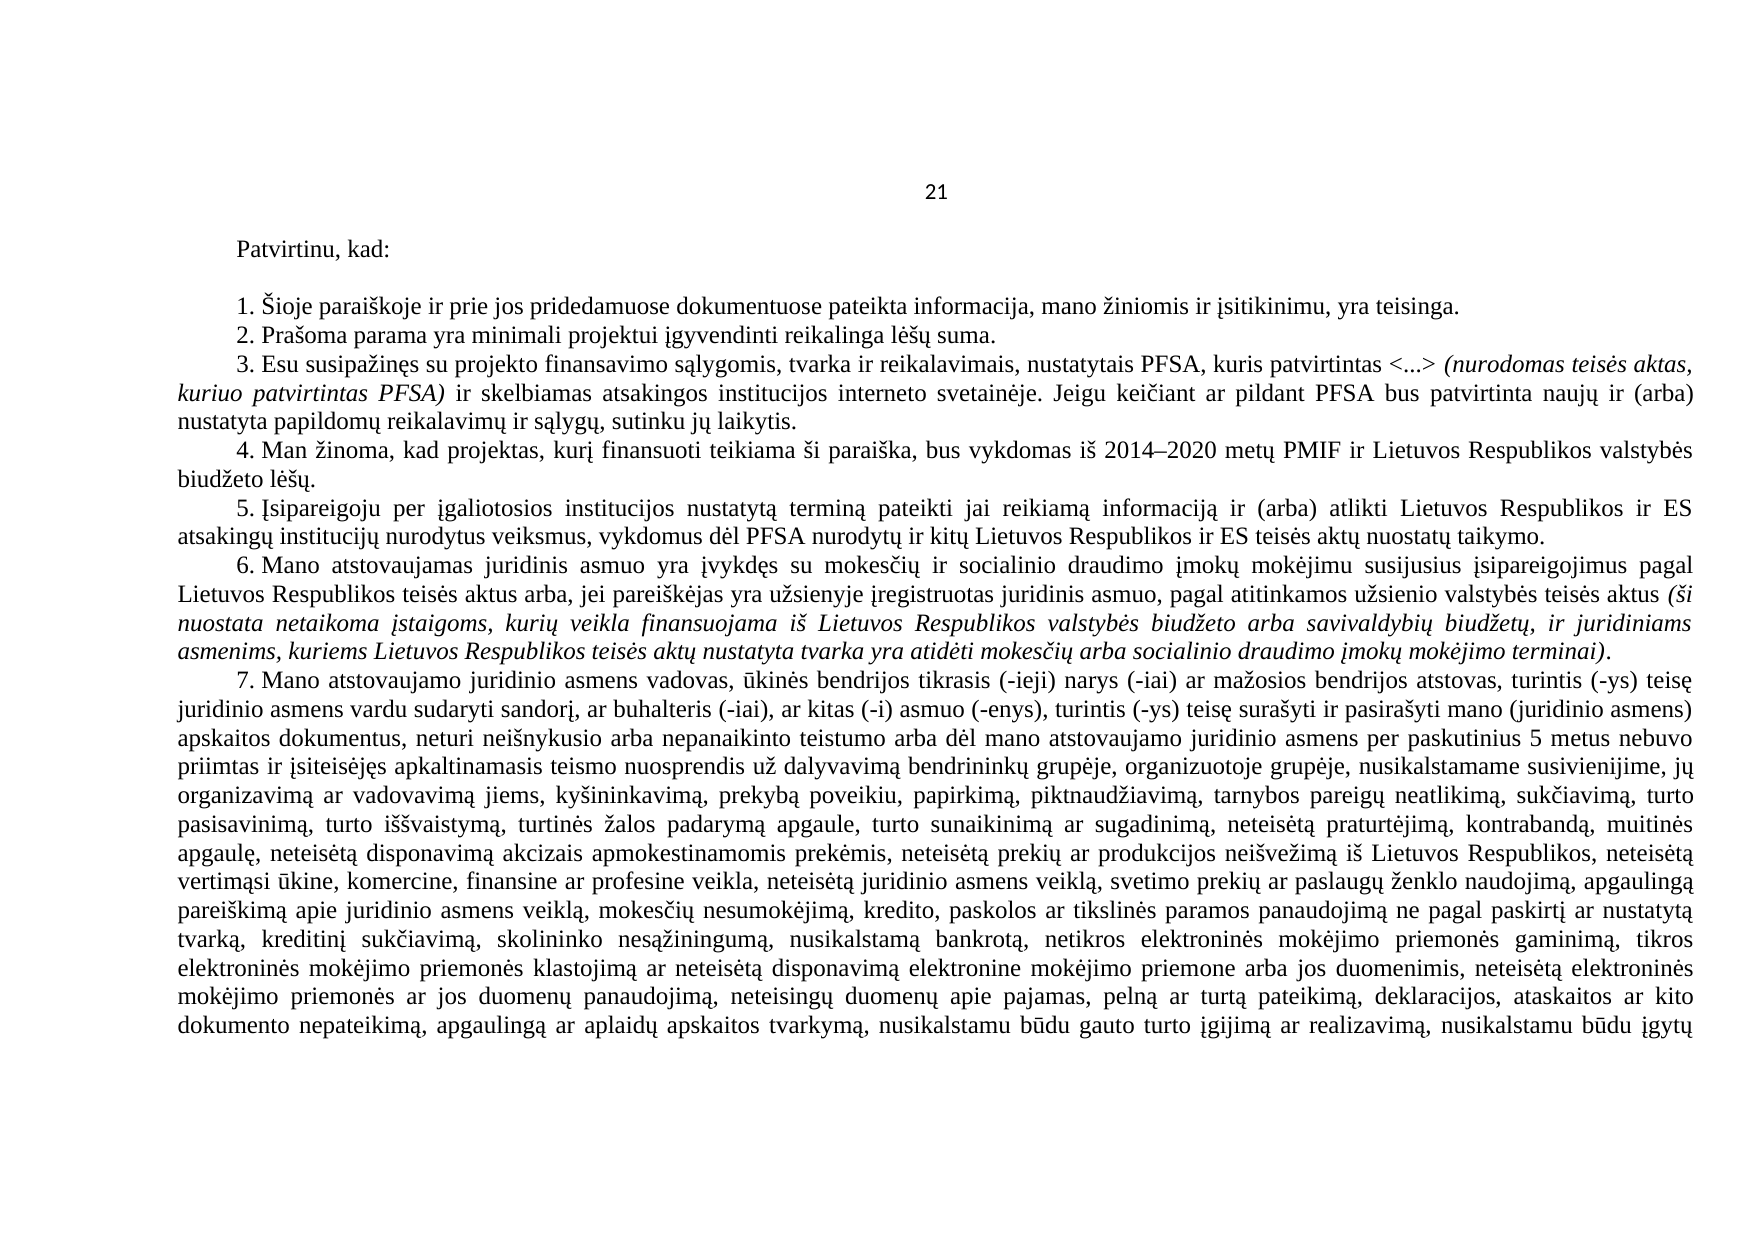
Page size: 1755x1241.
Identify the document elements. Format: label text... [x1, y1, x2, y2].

text 4. Man žinoma, kad projektas, kurį finansuoti teikiama ši paraiška, bus vykdomas iš 2014–2020 metų PMIF ir Lietuvos Respublikos valstybės biudžeto lėšų. [177, 435, 1695, 493]
text 5. Įsipareigoju per įgaliotosios institucijos nustatytą terminą pateikti jai reikiamą informaciją ir (arba) atlikti Lietuvos Respublikos ir ES atsakingų institucijų nurodytus veiksmus, vykdomus dėl PFSA nurodytų ir kitų Lietuvos Respublikos ir ES teisės aktų nuostatų taikymo. [177, 493, 1695, 550]
text 3. Esu susipažinęs su projekto finansavimo sąlygomis, tvarka ir reikalavimais, nustatytais PFSA, kuris patvirtintas <...> (nurodomas teisės aktas, kuriuo patvirtintas PFSA) ir skelbiamas atsakingos institucijos interneto svetainėje. Jeigu keičiant ar pildant PFSA bus patvirtinta naujų ir (arba) nustatyta papildomų reikalavimų ir sąlygų, sutinku jų laikytis. [177, 349, 1695, 435]
text 7. Mano atstovaujamo juridinio asmens vadovas, ūkinės bendrijos tikrasis (-ieji) narys (-iai) ar mažosios bendrijos atstovas, turintis (-ys) teisę juridinio asmens vardu sudaryti sandorį, ar buhalteris (-iai), ar kitas (-i) asmuo (-enys), turintis (-ys) teisę surašyti ir pasirašyti mano (juridinio asmens) apskaitos dokumentus, neturi neišnykusio arba nepanaikinto teistumo arba dėl mano atstovaujamo juridinio asmens per paskutinius 5 metus nebuvo priimtas ir įsiteisėjęs apkaltinamasis teismo nuosprendis už dalyvavimą bendrininkų grupėje, organizuotoje grupėje, nusikalstamame susivienijime, jų organizavimą ar vadovavimą jiems, kyšininkavimą, prekybą poveikiu, papirkimą, piktnaudžiavimą, tarnybos pareigų neatlikimą, sukčiavimą, turto pasisavinimą, turto iššvaistymą, turtinės žalos padarymą apgaule, turto sunaikinimą ar sugadinimą, neteisėtą praturtėjimą, kontrabandą, muitinės apgaulę, neteisėtą disponavimą akcizais apmokestinamomis prekėmis, neteisėtą prekių ar produkcijos neišvežimą iš Lietuvos Respublikos, neteisėtą vertimąsi ūkine, komercine, finansine ar profesine veikla, neteisėtą juridinio asmens veiklą, svetimo prekių ar paslaugų ženklo naudojimą, apgaulingą pareiškimą apie juridinio asmens veiklą, mokesčių nesumokėjimą, kredito, paskolos ar tikslinės paramos panaudojimą ne pagal paskirtį ar nustatytą tvarką, kreditinį sukčiavimą, skolininko nesąžiningumą, nusikalstamą bankrotą, netikros elektroninės mokėjimo priemonės gaminimą, tikros elektroninės mokėjimo priemonės klastojimą ar neteisėtą disponavimą elektronine mokėjimo priemone arba jos duomenimis, neteisėtą elektroninės mokėjimo priemonės ar jos duomenų panaudojimą, neteisingų duomenų apie pajamas, pelną ar turtą pateikimą, deklaracijos, ataskaitos ar kito dokumento nepateikimą, apgaulingą ar aplaidų apskaitos tvarkymą, nusikalstamu būdu gauto turto įgijimą ar realizavimą, nusikalstamu būdu įgytų [177, 665, 1695, 1039]
text Patvirtinu, kad: [177, 234, 1695, 263]
text 6. Mano atstovaujamas juridinis asmuo yra įvykdęs su mokesčių ir socialinio draudimo įmokų mokėjimu susijusius įsipareigojimus pagal Lietuvos Respublikos teisės aktus arba, jei pareiškėjas yra užsienyje įregistruotas juridinis asmuo, pagal atitinkamos užsienio valstybės teisės aktus (ši nuostata netaikoma įstaigoms, kurių veikla finansuojama iš Lietuvos Respublikos valstybės biudžeto arba savivaldybių biudžetų, ir juridiniams asmenims, kuriems Lietuvos Respublikos teisės aktų nustatyta tvarka yra atidėti mokesčių arba socialinio draudimo įmokų mokėjimo terminai). [177, 550, 1695, 665]
text 1. Šioje paraiškoje ir prie jos pridedamuose dokumentuose pateikta informacija, mano žiniomis ir įsitikinimu, yra teisinga. [177, 291, 1695, 320]
text 2. Prašoma parama yra minimali projektui įgyvendinti reikalinga lėšų suma. [177, 320, 1695, 349]
